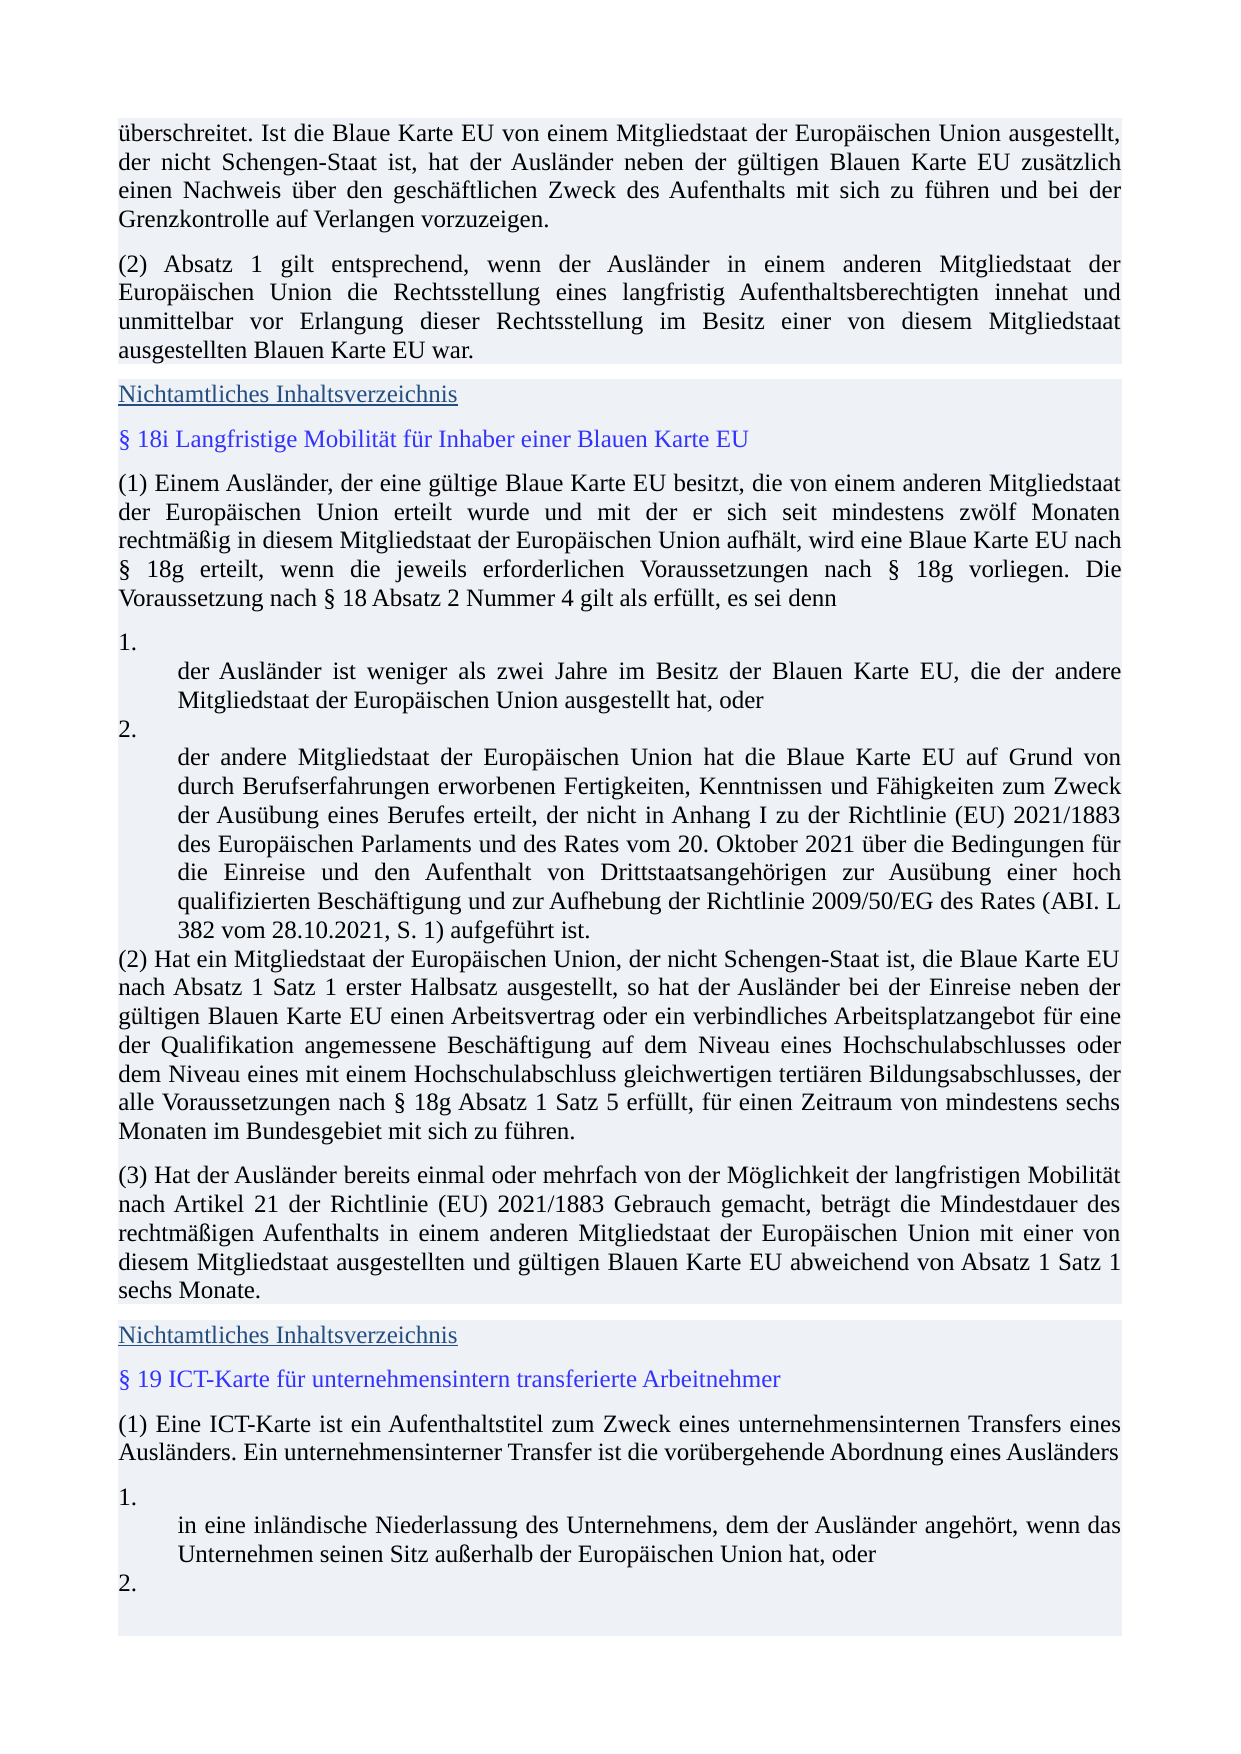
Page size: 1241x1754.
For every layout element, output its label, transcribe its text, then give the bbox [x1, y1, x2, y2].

text (1) Einem Ausländer, der eine gültige Blaue Karte EU besitzt, die von einem anderen Mitgliedstaat der Europäischen Union erteilt wurde und mit der er sich seit mindestens zwölf Monaten rechtmäßig in diesem Mitgliedstaat der Europäischen Union aufhält, wird eine Blaue Karte EU nach § 18g erteilt, wenn die jeweils erforderlichen Voraussetzungen nach § 18g vorliegen. Die Voraussetzung nach § 18 Absatz 2 Nummer 4 gilt als erfüllt, es sei denn [118, 468, 1122, 612]
text (2) Absatz 1 gilt entsprechend, wenn der Ausländer in einem anderen Mitgliedstaat der Europäischen Union die Rechtsstellung eines langfristig Aufenthaltsberechtigten innehat und unmittelbar vor Erlangung dieser Rechtsstellung im Besitz einer von diesem Mitgliedstaat ausgestellten Blauen Karte EU war. [118, 249, 1122, 364]
text Nichtamtliches Inhaltsverzeichnis [118, 1320, 1122, 1349]
subtitle 2. [118, 714, 1122, 742]
text (2) Hat ein Mitgliedstaat der Europäischen Union, der nicht Schengen-Staat ist, die Blaue Karte EU nach Absatz 1 Satz 1 erster Halbsatz ausgestellt, so hat der Ausländer bei der Einreise neben der gültigen Blauen Karte EU einen Arbeitsvertrag oder ein verbindliches Arbeitsplatzangebot für eine der Qualifikation angemessene Beschäftigung auf dem Niveau eines Hochschulabschlusses oder dem Niveau eines mit einem Hochschulabschluss gleichwertigen tertiären Bildungsabschlusses, der alle Voraussetzungen nach § 18g Absatz 1 Satz 5 erfüllt, für einen Zeitraum von mindestens sechs Monaten im Bundesgebiet mit sich zu führen. [118, 944, 1122, 1145]
list in eine inländische Niederlassung des Unternehmens, dem der Ausländer angehört, wenn das Unternehmen seinen Sitz außerhalb der Europäischen Union hat, oder [177, 1511, 1122, 1568]
list der andere Mitgliedstaat der Europäischen Union hat die Blaue Karte EU auf Grund von durch Berufserfahrungen erworbenen Fertigkeiten, Kenntnissen und Fähigkeiten zum Zweck der Ausübung eines Berufes erteilt, der nicht in Anhang I zu der Richtlinie (EU) 2021/1883 des Europäischen Parlaments und des Rates vom 20. Oktober 2021 über die Bedingungen für die Einreise und den Aufenthalt von Drittstaatsangehörigen zur Ausübung einer hoch qualifizierten Beschäftigung und zur Aufhebung der Richtlinie 2009/50/EG des Rates (ABI. L 382 vom 28.10.2021, S. 1) aufgeführt ist. [177, 742, 1122, 944]
text (3) Hat der Ausländer bereits einmal oder mehrfach von der Möglichkeit der langfristigen Mobilität nach Artikel 21 der Richtlinie (EU) 2021/1883 Gebrauch gemacht, beträgt die Mindestdauer des rechtmäßigen Aufenthalts in einem anderen Mitgliedstaat der Europäischen Union mit einer von diesem Mitgliedstaat ausgestellten und gültigen Blauen Karte EU abweichend von Absatz 1 Satz 1 sechs Monate. [118, 1161, 1122, 1304]
subtitle § 18i Langfristige Mobilität für Inhaber einer Blauen Karte EU [118, 424, 1122, 452]
text (1) Eine ICT-Karte ist ein Aufenthaltstitel zum Zweck eines unternehmensinternen Transfers eines Ausländers. Ein unternehmensinterner Transfer ist die vorübergehende Abordnung eines Ausländers [118, 1409, 1122, 1466]
text überschreitet. Ist die Blaue Karte EU von einem Mitgliedstaat der Europäischen Union ausgestellt, der nicht Schengen-Staat ist, hat der Ausländer neben der gültigen Blauen Karte EU zusätzlich einen Nachweis über den geschäftlichen Zweck des Aufenthalts mit sich zu führen und bei der Grenzkontrolle auf Verlangen vorzuzeigen. [118, 118, 1122, 233]
subtitle § 19 ICT-Karte für unternehmensintern transferierte Arbeitnehmer [118, 1364, 1122, 1393]
subtitle 1. [118, 627, 1122, 656]
text Nichtamtliches Inhaltsverzeichnis [118, 379, 1122, 408]
subtitle 2. [118, 1568, 1122, 1597]
list der Ausländer ist weniger als zwei Jahre im Besitz der Blauen Karte EU, die der andere Mitgliedstaat der Europäischen Union ausgestellt hat, oder [177, 656, 1122, 714]
subtitle 1. [118, 1482, 1122, 1511]
